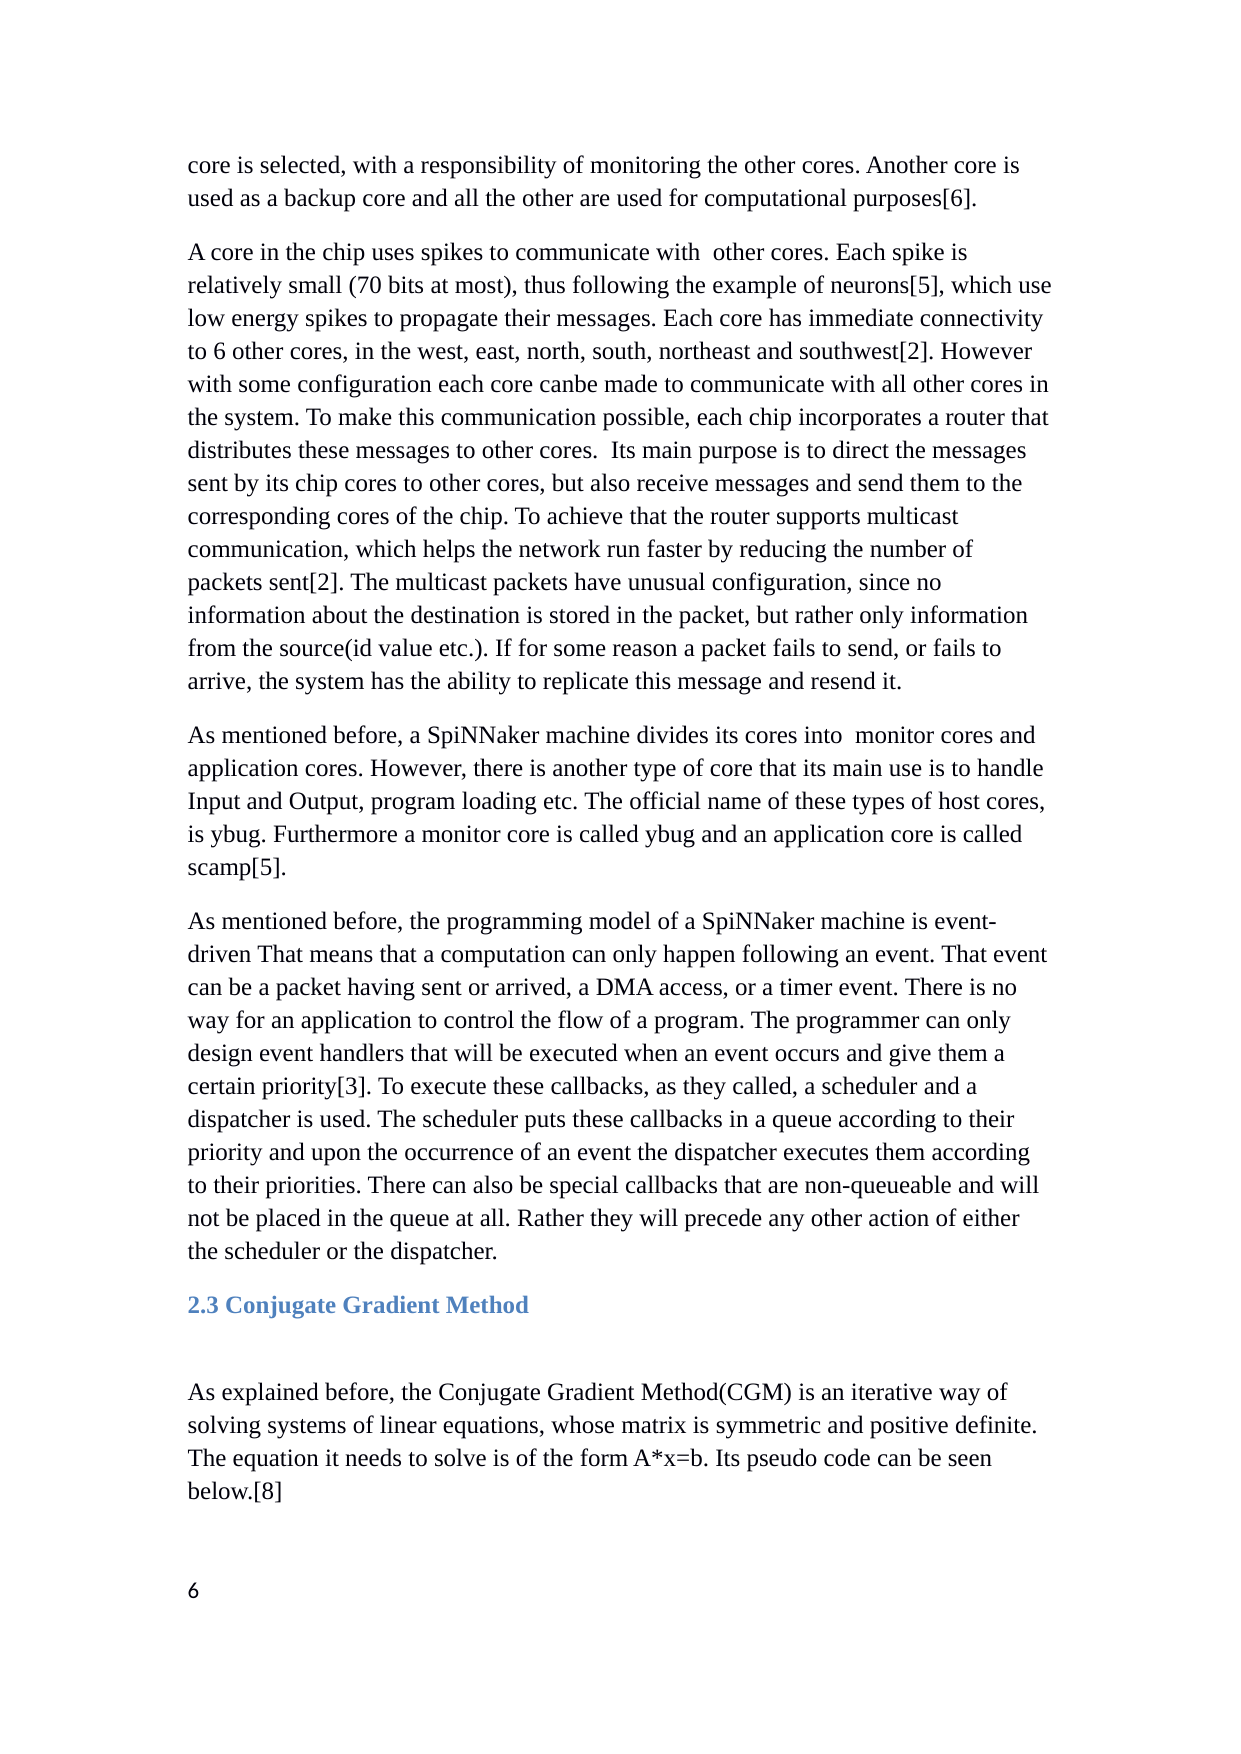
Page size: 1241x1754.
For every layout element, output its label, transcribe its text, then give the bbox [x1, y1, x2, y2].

text A core in the chip uses spikes to communicate with other cores. Each spike is relatively small (70 bits at most), thus following the example of neurons[5], which use low energy spikes to propagate their messages. Each core has immediate connectivity to 6 other cores, in the west, east, north, south, northeast and southwest[2]. However with some configuration each core canbe made to communicate with all other cores in the system. To make this communication possible, each chip incorporates a router that distributes these messages to other cores. Its main purpose is to direct the messages sent by its chip cores to other cores, but also receive messages and send them to the corresponding cores of the chip. To achieve that the router supports multicast communication, which helps the network run faster by reducing the number of packets sent[2]. The multicast packets have unusual configuration, since no information about the destination is stored in the packet, but rather only information from the source(id value etc.). If for some reason a packet fails to send, or fails to arrive, the system has the ability to replicate this message and resend it. [187, 237, 1053, 695]
text core is selected, with a responsibility of monitoring the other cores. Another core is used as a backup core and all the other are used for computational purposes[6]. [187, 150, 1053, 212]
text As mentioned before, the programming model of a SpiNNaker machine is event-driven That means that a computation can only happen following an event. That event can be a packet having sent or arrived, a DMA access, or a timer event. There is no way for an application to control the flow of a program. The programmer can only design event handlers that will be executed when an event occurs and give them a certain priority[3]. To execute these callbacks, as they called, a scheduler and a dispatcher is used. The scheduler puts these callbacks in a queue according to their priority and upon the occurrence of an event the dispatcher executes them according to their priorities. There can also be special callbacks that are non-queueable and will not be placed in the queue at all. Rather they will precede any other action of either the scheduler or the dispatcher. [187, 906, 1053, 1265]
text As explained before, the Conjugate Gradient Method(CGM) is an iterative way of solving systems of linear equations, whose matrix is symmetric and positive definite. The equation it needs to solve is of the form A*x=b. Its pseudo code can be seen below.[8] [187, 1377, 1053, 1505]
text As mentioned before, a SpiNNaker machine divides its cores into monitor cores and application cores. However, there is another type of core that its main use is to handle Input and Output, program loading etc. The official name of these types of host cores, is ybug. Furthermore a monitor core is called ybug and an application core is called scamp[5]. [187, 720, 1053, 881]
subtitle 2.3 Conjugate Gradient Method [187, 1290, 1053, 1319]
